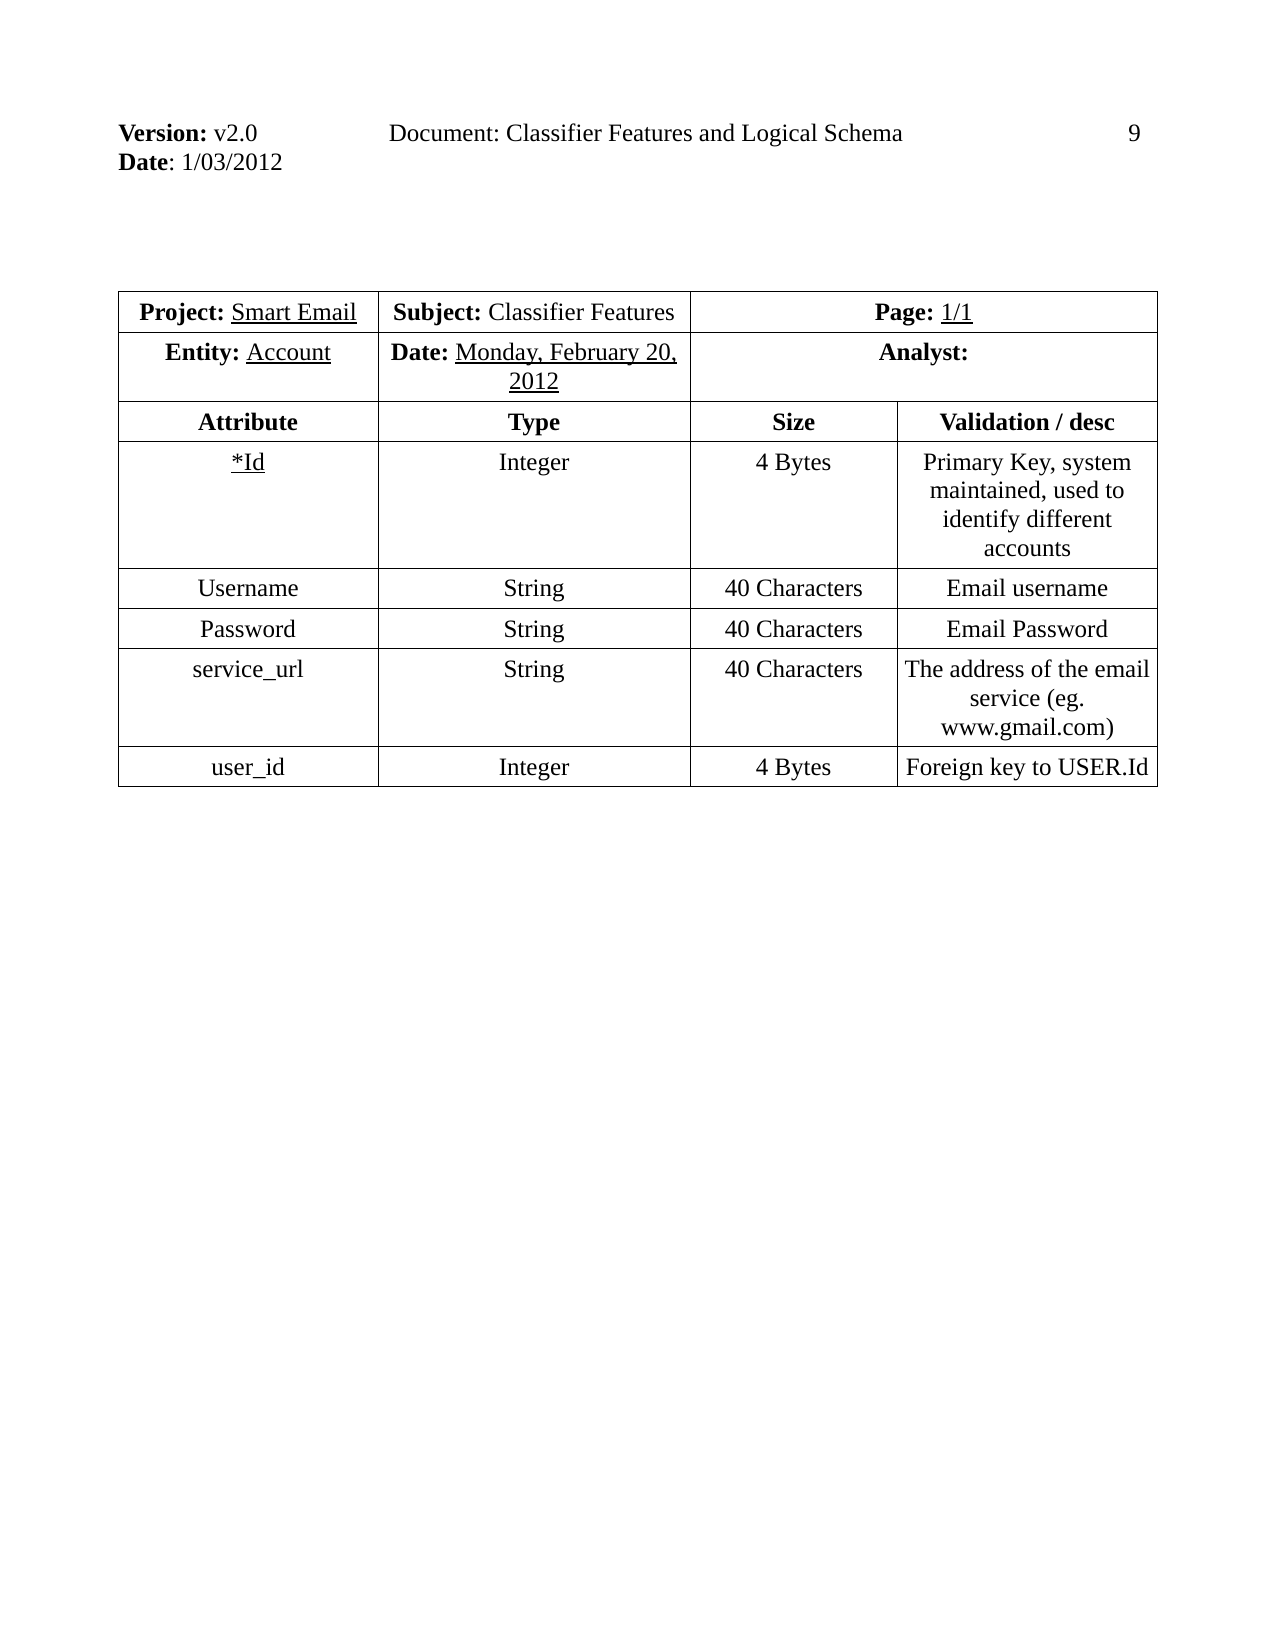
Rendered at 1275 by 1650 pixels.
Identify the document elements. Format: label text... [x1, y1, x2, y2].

table_cell 40 Characters [691, 609, 897, 648]
table_cell Size [691, 402, 897, 441]
table_cell 4 Bytes [691, 747, 897, 786]
table_cell Validation / desc [898, 402, 1157, 441]
table_cell Integer [379, 747, 690, 786]
table_cell Integer [379, 442, 690, 568]
table_cell service_url [119, 649, 378, 746]
table_cell Email Password [898, 609, 1157, 648]
table_cell Password [119, 609, 378, 648]
table_cell Date: Monday, February 20, 2012 [379, 333, 690, 401]
table_cell Email username [898, 569, 1157, 608]
table_cell Username [119, 569, 378, 608]
table_cell Type [379, 402, 690, 441]
table_cell Entity: Account [119, 333, 378, 401]
table_cell 40 Characters [691, 649, 897, 746]
table_cell Attribute [119, 402, 378, 441]
table_header Project: Smart Email [119, 292, 378, 332]
table_header Page: 1/1 [691, 292, 1157, 332]
table_cell *Id [119, 442, 378, 568]
table_cell The address of the email service (eg. www.gmail.com) [898, 649, 1157, 746]
table_cell String [379, 609, 690, 648]
table_cell user_id [119, 747, 378, 786]
table_cell Primary Key, system maintained, used to identify different accounts [898, 442, 1157, 568]
table_header Subject: Classifier Features [379, 292, 690, 332]
table_cell String [379, 569, 690, 608]
table_cell Analyst: [691, 333, 1157, 401]
table_cell 40 Characters [691, 569, 897, 608]
table_cell String [379, 649, 690, 746]
table_cell 4 Bytes [691, 442, 897, 568]
table_cell Foreign key to USER.Id [898, 747, 1157, 786]
